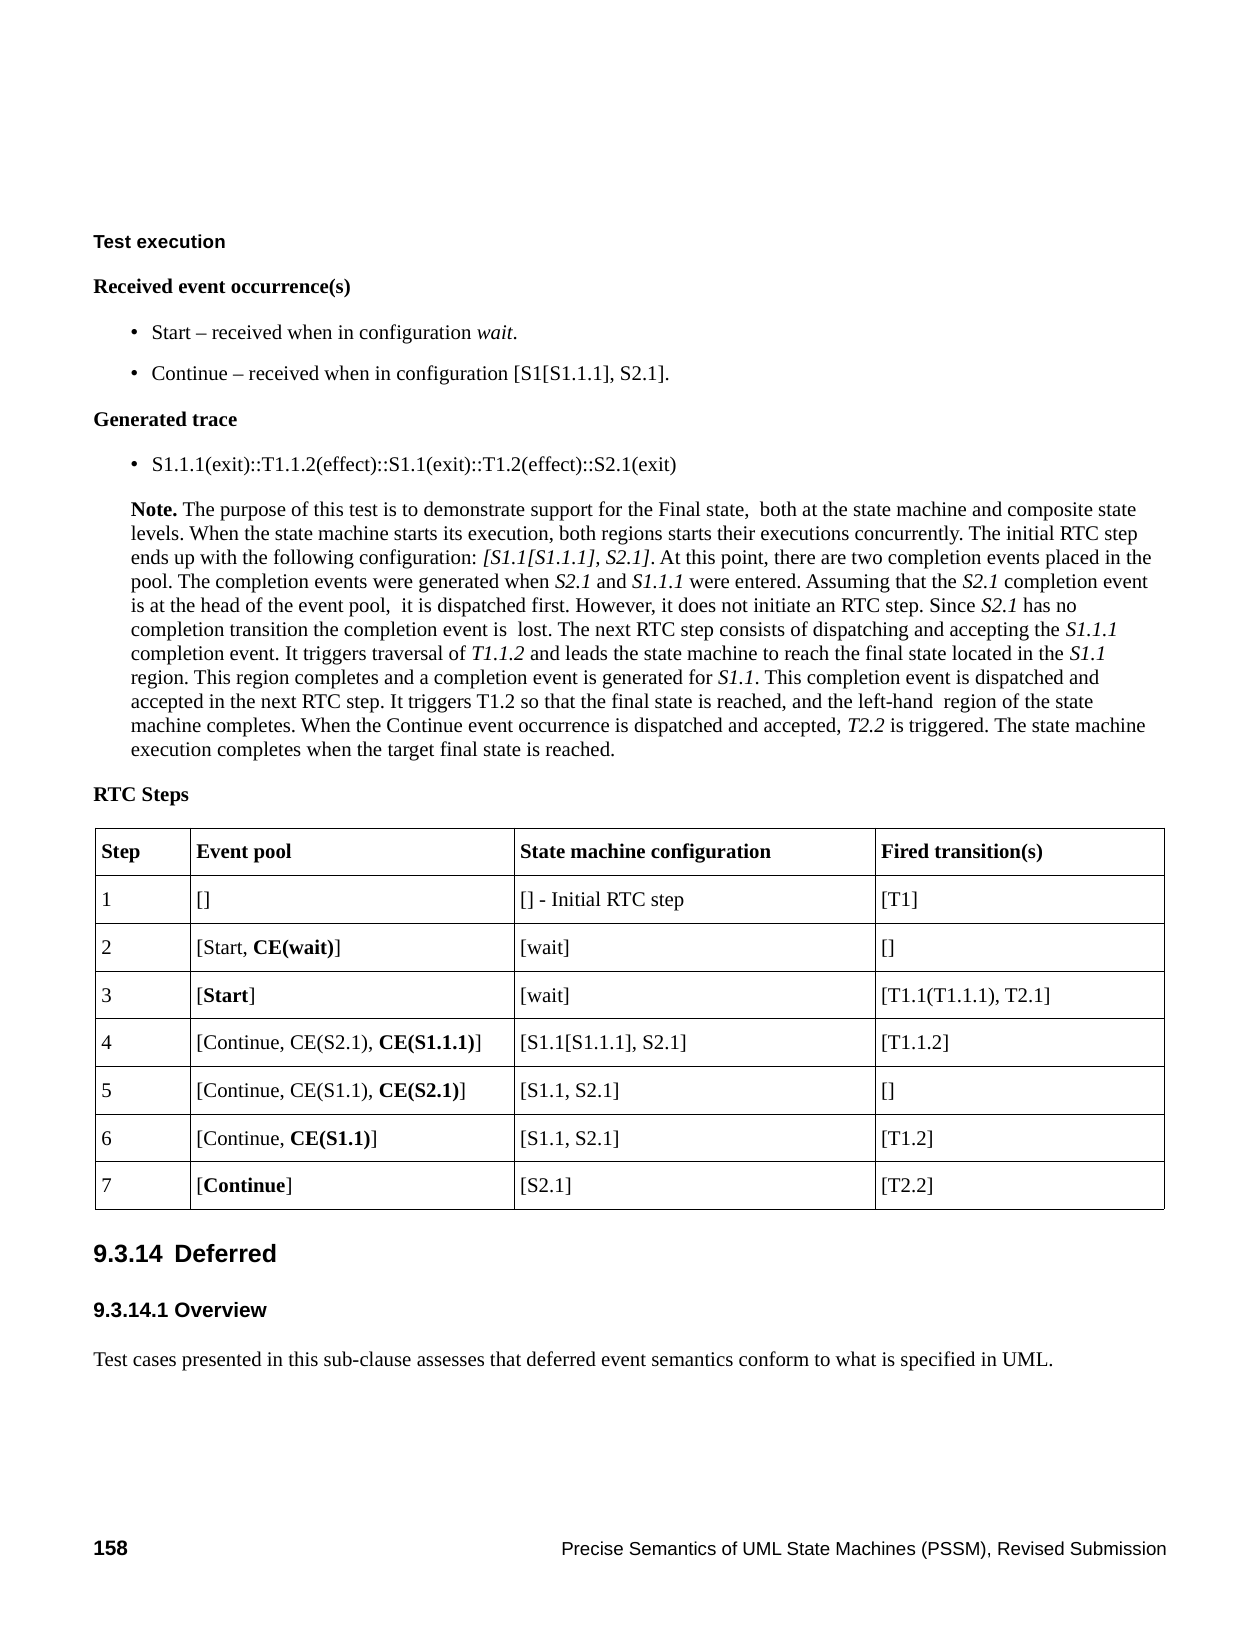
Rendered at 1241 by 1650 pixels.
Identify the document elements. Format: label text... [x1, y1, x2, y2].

table_cell [Start] [191, 972, 514, 1018]
table_cell [S2.1] [515, 1162, 875, 1209]
table_cell [T1] [876, 876, 1164, 923]
table_cell [] [876, 924, 1164, 971]
table_cell 4 [96, 1019, 190, 1066]
text Test cases presented in this sub-clause assesses that deferred event semantics conform to what is specified in UML. [93, 1347, 1164, 1371]
table_cell [Continue, CE(S1.1)] [191, 1115, 514, 1161]
table_cell 6 [96, 1115, 190, 1161]
subtitle Deferred [93, 1238, 1164, 1268]
table_header Fired transition(s) [876, 829, 1164, 875]
table_cell [] [191, 876, 514, 923]
list Continue – received when in configuration [S1[S1.1.1], S2.1]. [131, 360, 1164, 385]
text Note. The purpose of this test is to demonstrate support for the Final state, both at the state machine and composite state levels. When the state machine starts its execution, both regions starts their executions concurrently. The initial RTC step ends up with the following configuration: [S1.1[S1.1.1], S2.1]. At this point, there are two completion events placed in the pool. The completion events were generated when S2.1 and S1.1.1 were entered. Assuming that the S2.1 completion event is at the head of the event pool, it is dispatched first. However, it does not initiate an RTC step. Since S2.1 has no completion transition the completion event is lost. The next RTC step consists of dispatching and accepting the S1.1.1 completion event. It triggers traversal of T1.1.2 and leads the state machine to reach the final state located in the S1.1 region. This region completes and a completion event is generated for S1.1. This completion event is dispatched and accepted in the next RTC step. It triggers T1.2 so that the final state is reached, and the left-hand region of the state machine completes. When the Continue event occurrence is dispatched and accepted, T2.2 is triggered. The state machine execution completes when the target final state is reached. [131, 497, 1164, 761]
table_cell [Continue] [191, 1162, 514, 1209]
table_cell [T1.2] [876, 1115, 1164, 1161]
table_cell 5 [96, 1067, 190, 1114]
subtitle Test execution [93, 231, 1164, 253]
list S1.1.1(exit)::T1.1.2(effect)::S1.1(exit)::T1.2(effect)::S2.1(exit) [131, 452, 1164, 476]
table_cell [Start, CE(wait)] [191, 924, 514, 971]
table_cell [wait] [515, 924, 875, 971]
table_cell [S1.1, S2.1] [515, 1115, 875, 1161]
table_cell [] [876, 1067, 1164, 1114]
text Received event occurrence(s) [93, 274, 1164, 298]
table_header Event pool [191, 829, 514, 875]
table_cell [T1.1.2] [876, 1019, 1164, 1066]
table_header State machine configuration [515, 829, 875, 875]
table_cell [wait] [515, 972, 875, 1018]
table_cell [S1.1, S2.1] [515, 1067, 875, 1114]
table_header Step [96, 829, 190, 875]
list Start – received when in configuration wait. [131, 319, 1164, 344]
table_cell [Continue, CE(S1.1), CE(S2.1)] [191, 1067, 514, 1114]
subtitle Overview [93, 1297, 1164, 1322]
table_cell [T2.2] [876, 1162, 1164, 1209]
table_cell 2 [96, 924, 190, 971]
text Generated trace [93, 406, 1164, 431]
table_cell [] - Initial RTC step [515, 876, 875, 923]
table_cell 1 [96, 876, 190, 923]
table_cell [S1.1[S1.1.1], S2.1] [515, 1019, 875, 1066]
table_cell 3 [96, 972, 190, 1018]
table_cell [T1.1(T1.1.1), T2.1] [876, 972, 1164, 1018]
table_cell 7 [96, 1162, 190, 1209]
table_cell [Continue, CE(S2.1), CE(S1.1.1)] [191, 1019, 514, 1066]
text RTC Steps [93, 782, 1164, 806]
